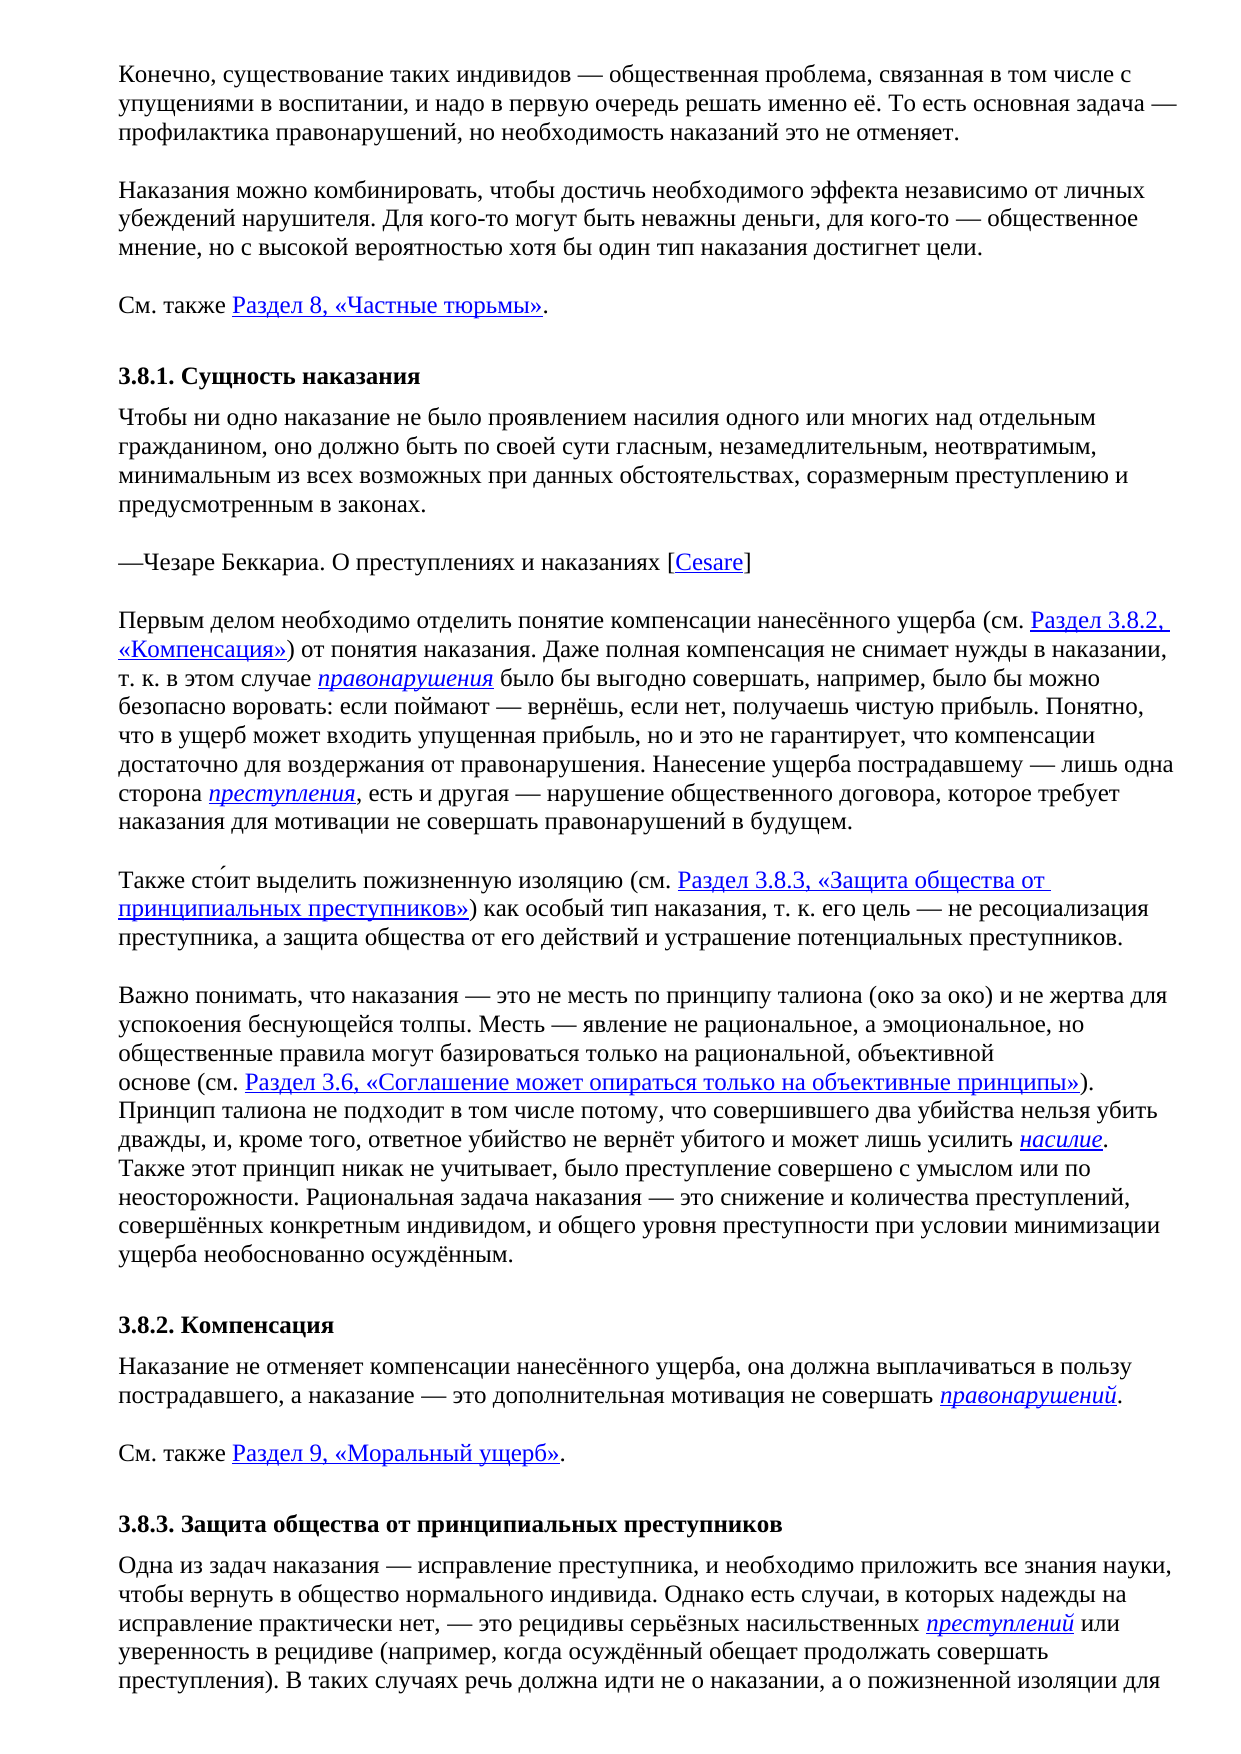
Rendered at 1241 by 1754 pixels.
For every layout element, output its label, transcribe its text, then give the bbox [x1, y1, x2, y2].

text Конечно, существование таких индивидов — общественная проблема, связанная в том числе с упущениями в воспитании, и надо в первую очередь решать именно её. То есть основная задача — профилактика правонарушений, но необходимость наказаний это не отменяет. [118, 59, 1181, 145]
text Наказания можно комбинировать, чтобы достичь необходимого эффекта независимо от личных убеждений нарушителя. Для кого-то могут быть неважны деньги, для кого-то — общественное мнение, но с высокой вероятностью хотя бы один тип наказания достигнет цели. [118, 175, 1181, 261]
subtitle 3.8.1. Сущность наказания [118, 361, 1181, 390]
text См. также Раздел 8, «Частные тюрьмы». [118, 291, 1181, 319]
text Одна из задач наказания — исправление преступника, и необходимо приложить все знания науки, чтобы вернуть в общество нормального индивида. Однако есть случаи, в которых надежды на исправление практически нет, — это рецидивы серьёзных насильственных преступлений или уверенность в рецидиве (например, когда осуждённый обещает продолжать совершать преступления). В таких случаях речь должна идти не о наказании, а о пожизненной изоляции для [118, 1550, 1181, 1694]
text Чтобы ни одно наказание не было проявлением насилия одного или многих над отдельным гражданином, оно должно быть по своей сути гласным, незамедлительным, неотвратимым, минимальным из всех возможных при данных обстоятельствах, соразмерным преступлению и предусмотренным в законах. [118, 402, 1181, 517]
text —Чезаре Беккариа. О преступлениях и наказаниях [Cesare] [118, 547, 1181, 576]
text Важно понимать, что наказания — это не месть по принципу талиона (око за око) и не жертва для успокоения беснующейся толпы. Месть — явление не рациональное, а эмоциональное, но общественные правила могут базироваться только на рациональной, объективной основе (см. Раздел 3.6, «Соглашение может опираться только на объективные принципы»). Принцип талиона не подходит в том числе потому, что совершившего два убийства нельзя убить дважды, и, кроме того, ответное убийство не вернёт убитого и может лишь усилить насилие. Также этот принцип никак не учитывает, было преступление совершено с умыслом или по неосторожности. Рациональная задача наказания — это снижение и количества преступлений, совершённых конкретным индивидом, и общего уровня преступности при условии минимизации ущерба необоснованно осуждённым. [118, 980, 1181, 1268]
subtitle 3.8.2. Компенсация [118, 1310, 1181, 1339]
text См. также Раздел 9, «Моральный ущерб». [118, 1438, 1181, 1467]
text Первым делом необходимо отделить понятие компенсации нанесённого ущерба (см. Раздел 3.8.2, «Компенсация») от понятия наказания. Даже полная компенсация не снимает нужды в наказании, т. к. в этом случае правонарушения было бы выгодно совершать, например, было бы можно безопасно воровать: если поймают — вернёшь, если нет, получаешь чистую прибыль. Понятно, что в ущерб может входить упущенная прибыль, но и это не гарантирует, что компенсации достаточно для воздержания от правонарушения. Нанесение ущерба пострадавшему — лишь одна сторона преступления, есть и другая — нарушение общественного договора, которое требует наказания для мотивации не совершать правонарушений в будущем. [118, 605, 1181, 835]
text Также сто́ит выделить пожизненную изоляцию (см. Раздел 3.8.3, «Защита общества от принципиальных преступников») как особый тип наказания, т. к. его цель — не ресоциализация преступника, а защита общества от его действий и устрашение потенциальных преступников. [118, 865, 1181, 951]
subtitle 3.8.3. Защита общества от принципиальных преступников [118, 1509, 1181, 1538]
text Наказание не отменяет компенсации нанесённого ущерба, она должна выплачиваться в пользу пострадавшего, а наказание — это дополнительная мотивация не совершать правонарушений. [118, 1351, 1181, 1409]
